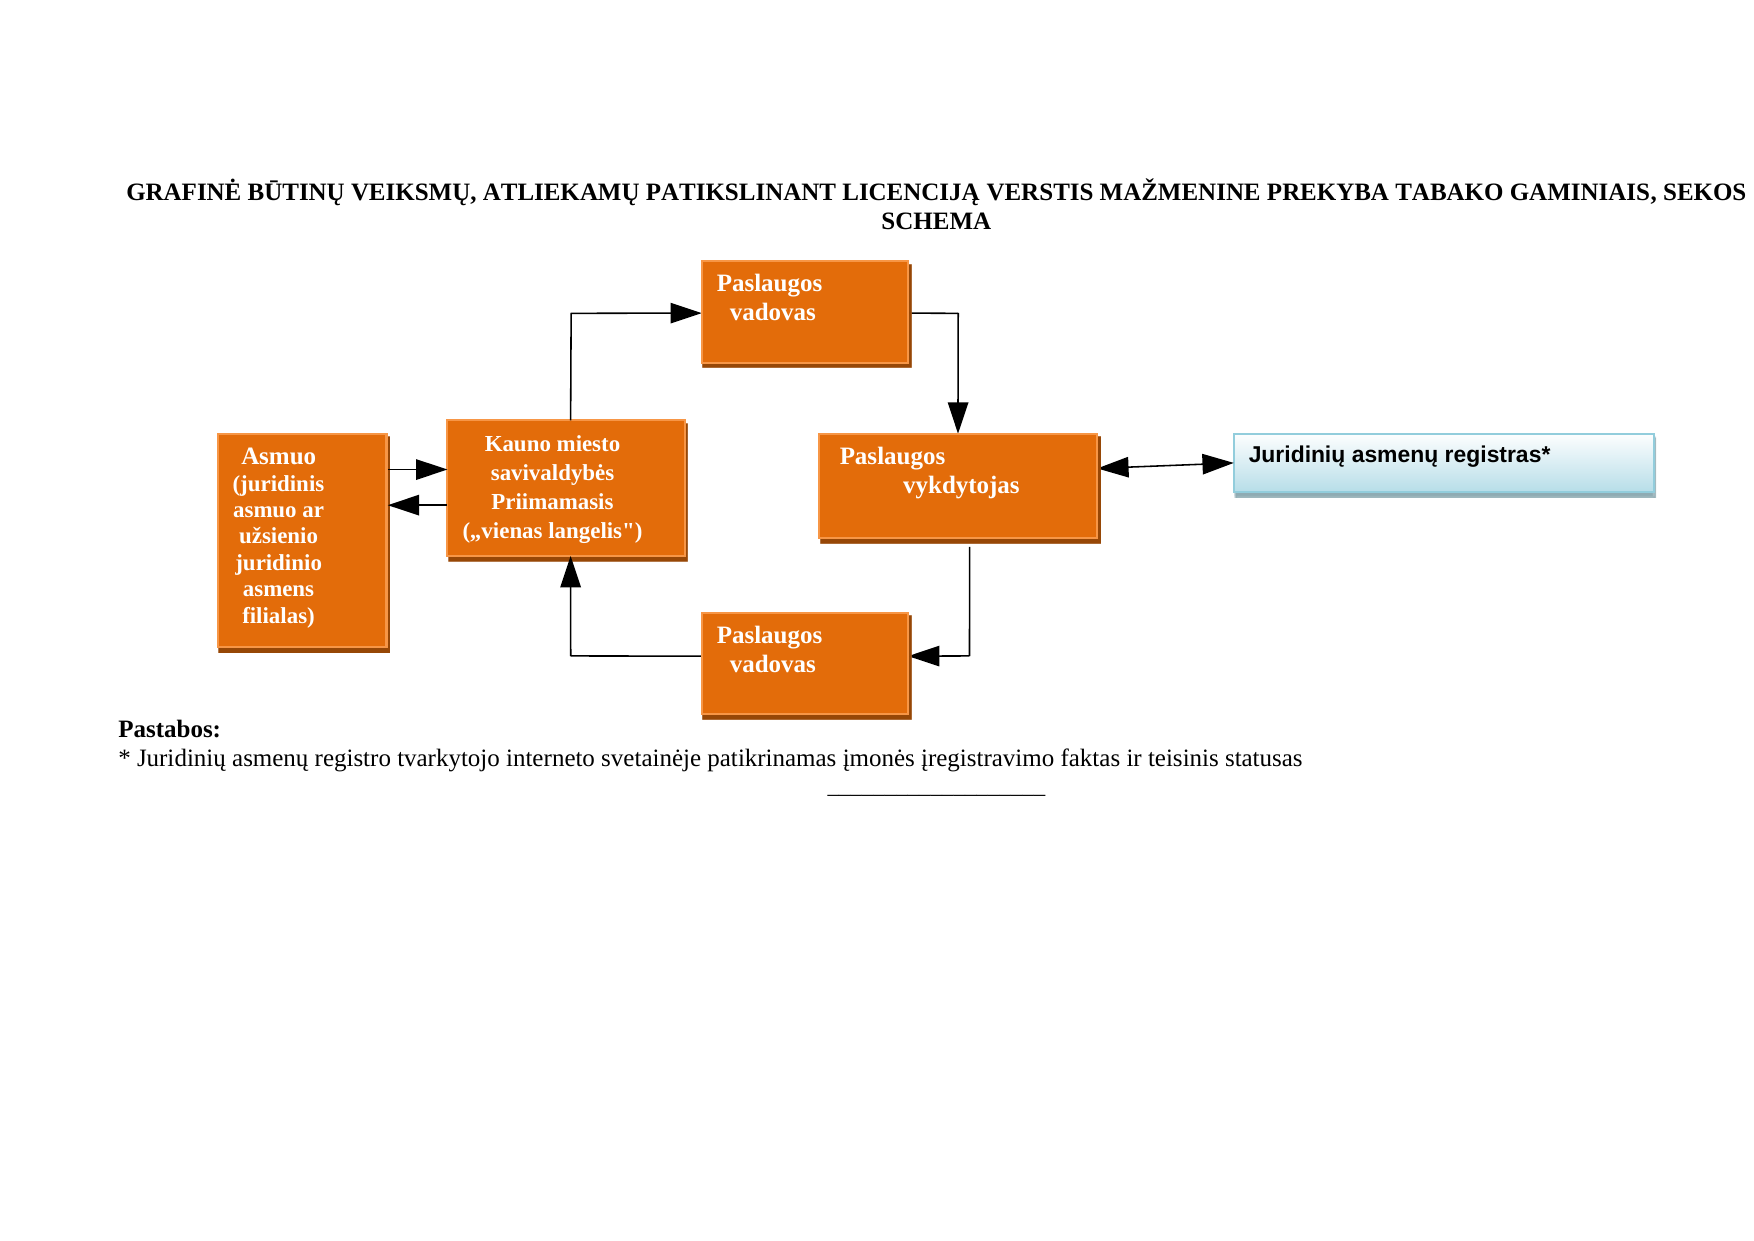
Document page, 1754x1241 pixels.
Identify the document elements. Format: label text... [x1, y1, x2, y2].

text GRAFINĖ BŪTINŲ VEIKSMŲ, ATLIEKAMŲ PATIKSLINANT LICENCIJĄ VERSTIS MAŽMENINE PREKYBA TABAKO GAMINIAIS, SEKOS SCHEMA [118, 177, 1754, 235]
text ___________________ [118, 772, 1754, 798]
text * Juridinių asmenų registro tvarkytojo interneto svetainėje patikrinamas įmonės įregistravimo faktas ir teisinis statusas [118, 743, 1754, 772]
text Pastabos: [118, 714, 1754, 743]
